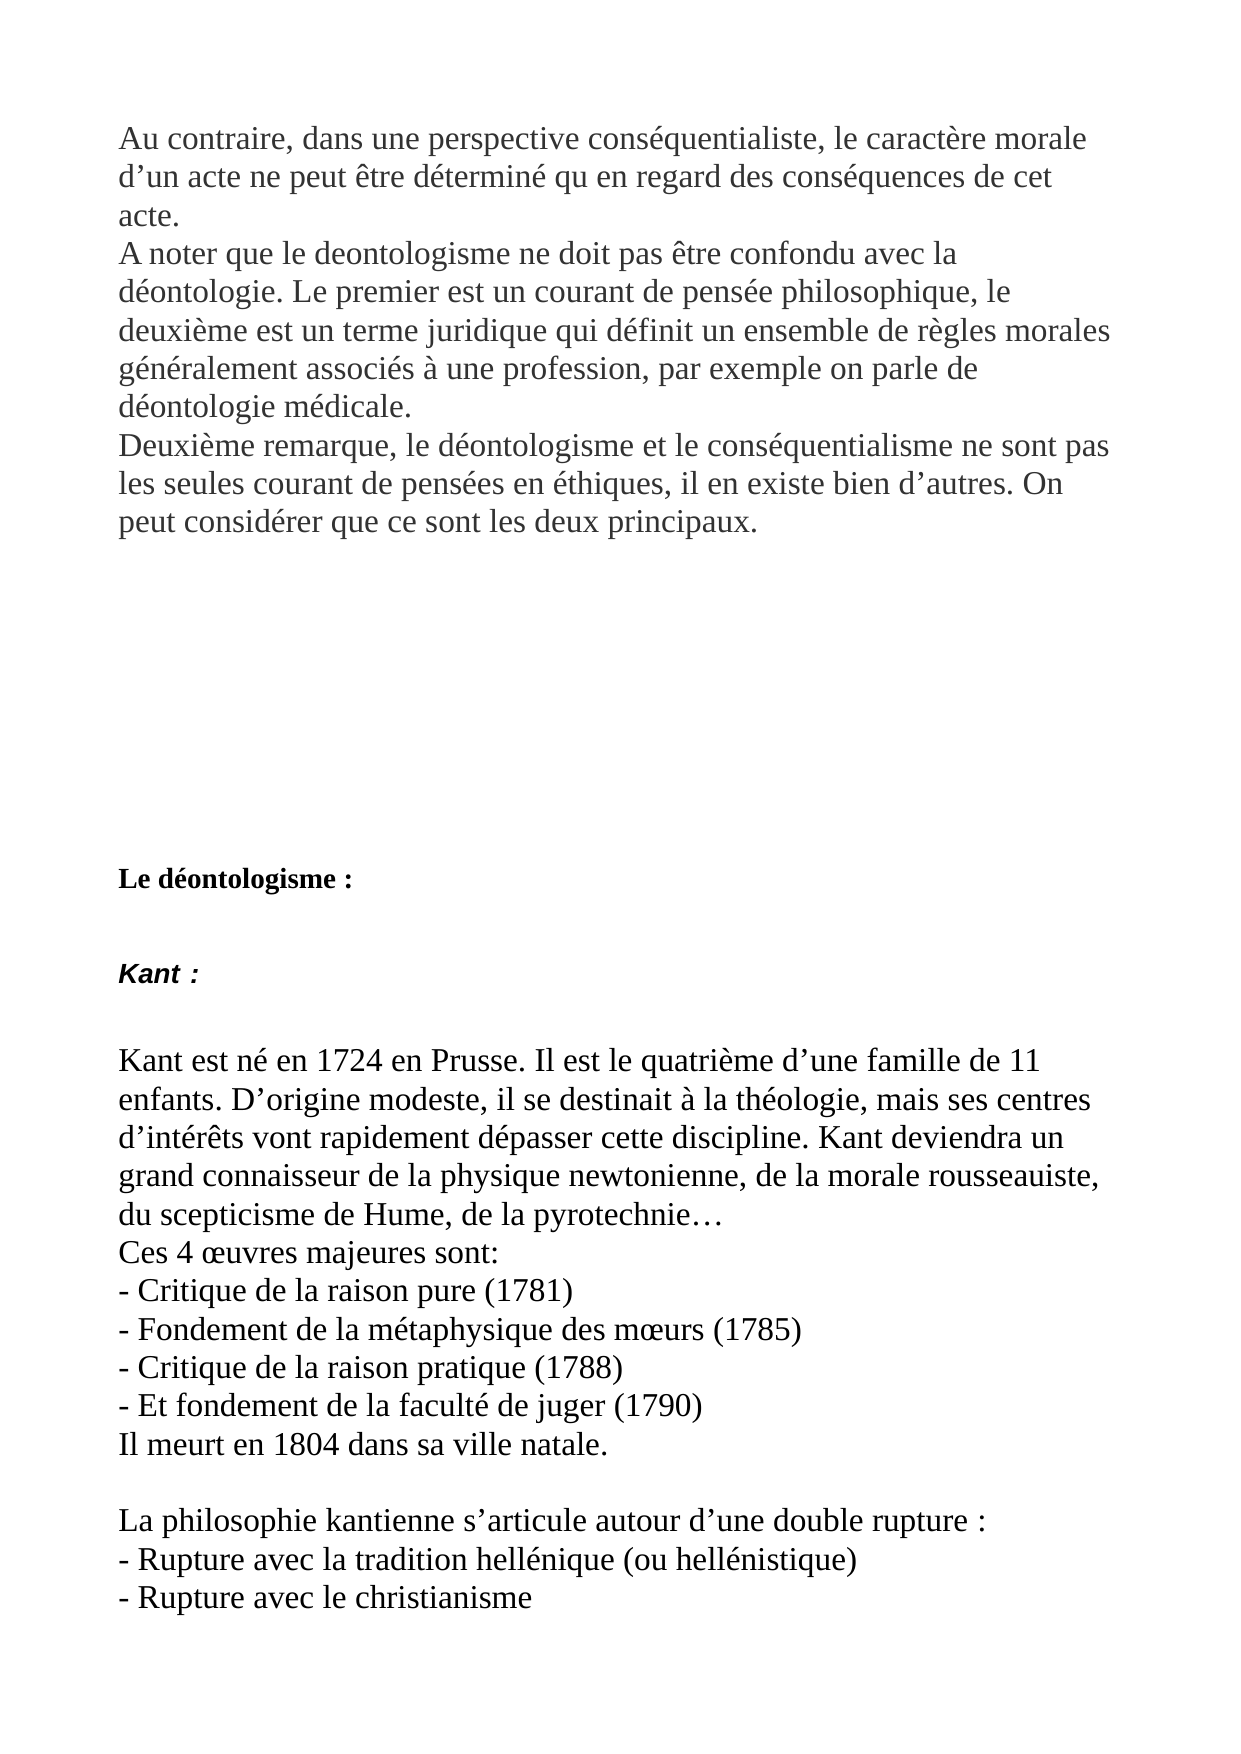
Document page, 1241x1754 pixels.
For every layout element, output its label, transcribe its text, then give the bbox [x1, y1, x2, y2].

text Il meurt en 1804 dans sa ville natale. [118, 1424, 1122, 1462]
text - Critique de la raison pure (1781) [118, 1271, 1122, 1309]
text La philosophie kantienne s’articule autour d’une double rupture : [118, 1501, 1122, 1539]
text Kant est né en 1724 en Prusse. Il est le quatrième d’une famille de 11 enfants. D’origine modeste, il se destinait à la théologie, mais ses centres d’intérêts vont rapidement dépasser cette discipline. Kant deviendra un grand connaisseur de la physique newtonienne, de la morale rousseauiste, du scepticisme de Hume, de la pyrotechnie… [118, 1041, 1122, 1232]
text - Critique de la raison pratique (1788) [118, 1347, 1122, 1386]
subtitle Kant : [118, 958, 1122, 990]
text - Rupture avec le christianisme [118, 1577, 1122, 1616]
text Au contraire, dans une perspective conséquentialiste, le caractère morale d’un acte ne peut être déterminé qu en regard des conséquences de cet acte. [118, 118, 1122, 233]
text - Rupture avec la tradition hellénique (ou hellénistique) [118, 1539, 1122, 1577]
text - Fondement de la métaphysique des mœurs (1785) [118, 1309, 1122, 1347]
text - Et fondement de la faculté de juger (1790) [118, 1386, 1122, 1424]
subtitle Le déontologisme : [118, 861, 1122, 894]
text A noter que le deontologisme ne doit pas être confondu avec la déontologie. Le premier est un courant de pensée philosophique, le deuxième est un terme juridique qui définit un ensemble de règles morales généralement associés à une profession, par exemple on parle de déontologie médicale. [118, 233, 1122, 425]
text Ces 4 œuvres majeures sont: [118, 1232, 1122, 1271]
text Deuxième remarque, le déontologisme et le conséquentialisme ne sont pas les seules courant de pensées en éthiques, il en existe bien d’autres. On peut considérer que ce sont les deux principaux. [118, 425, 1122, 540]
